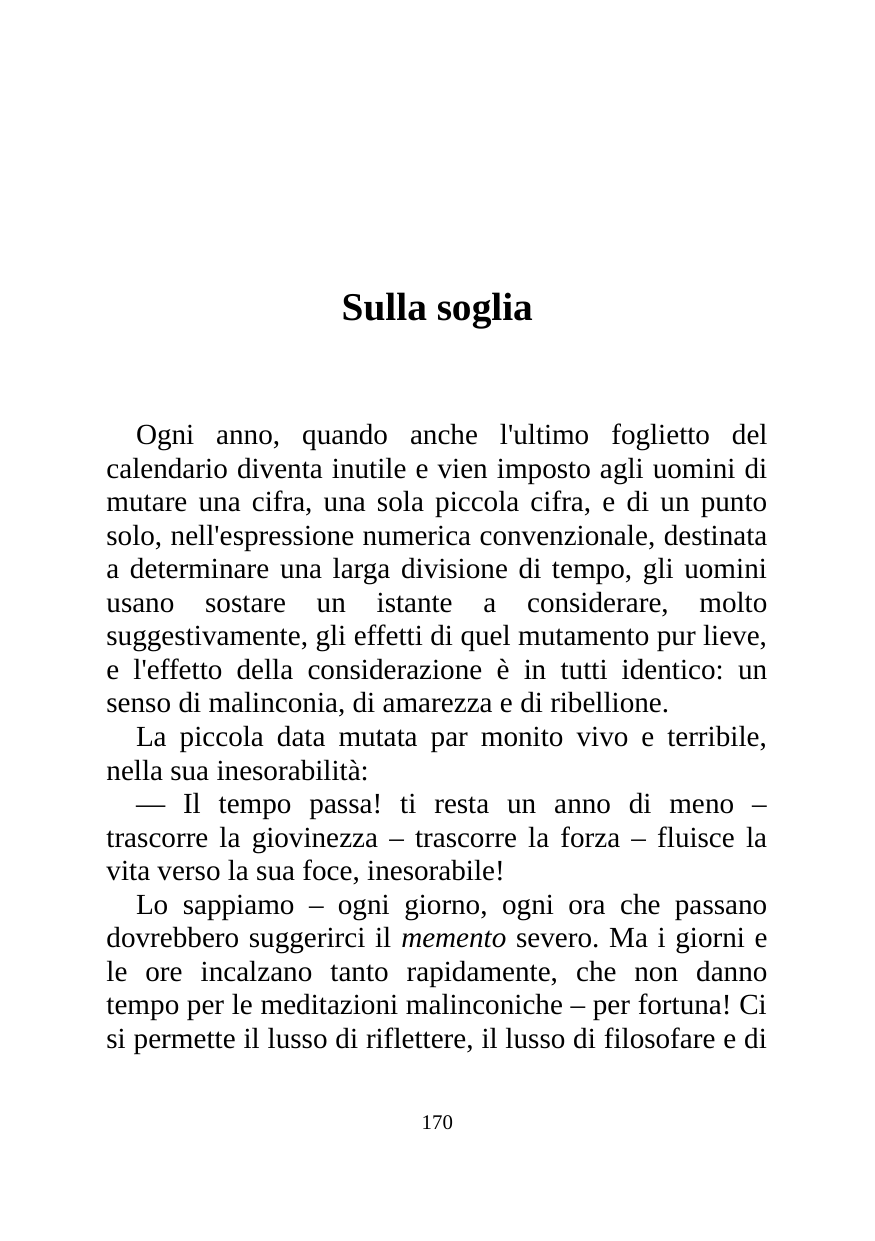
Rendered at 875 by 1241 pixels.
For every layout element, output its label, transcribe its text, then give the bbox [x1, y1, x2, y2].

text La piccola data mutata par monito vivo e terribile, nella sua inesorabilità: [106, 719, 768, 786]
text — Il tempo passa! ti resta un anno di meno – trascorre la giovinezza – trascorre la forza – fluisce la vita verso la sua foce, inesorabile! [106, 786, 768, 887]
text Lo sappiamo – ogni giorno, ogni ora che passano dovrebbero suggerirci il memento severo. Ma i giorni e le ore incalzano tanto rapidamente, che non danno tempo per le meditazioni malinconiche – per fortuna! Ci si permette il lusso di riflettere, il lusso di filosofare e di [106, 887, 768, 1054]
text Ogni anno, quando anche l'ultimo foglietto del calendario diventa inutile e vien imposto agli uomini di mutare una cifra, una sola piccola cifra, e di un punto solo, nell'espressione numerica convenzionale, destinata a determinare una larga divisione di tempo, gli uomini usano sostare un istante a considerare, molto suggestivamente, gli effetti di quel mutamento pur lieve, e l'effetto della considerazione è in tutti identico: un senso di malinconia, di amarezza e di ribellione. [106, 417, 768, 719]
subtitle Sulla soglia [106, 283, 768, 329]
